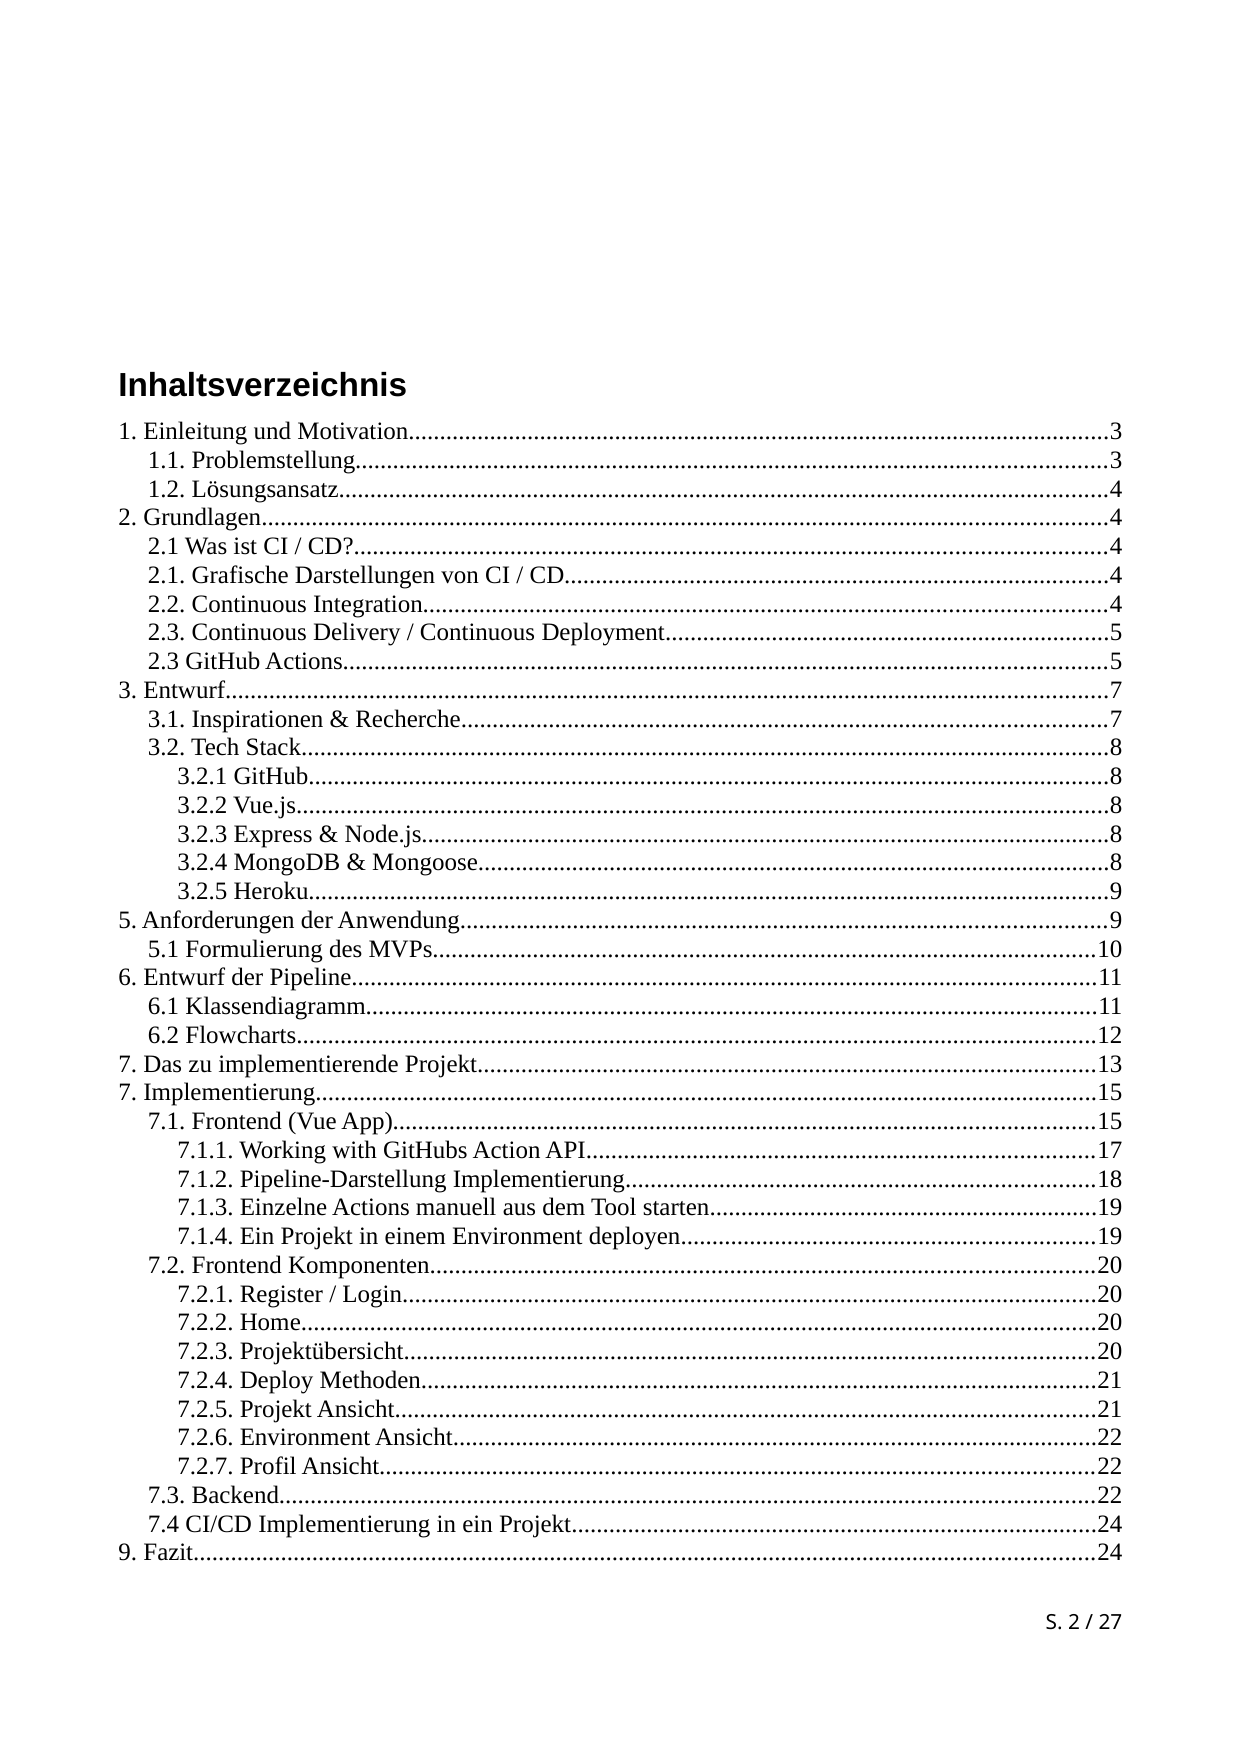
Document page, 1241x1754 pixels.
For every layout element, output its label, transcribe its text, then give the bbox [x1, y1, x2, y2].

text 2.2. Continuous Integration 4 [148, 589, 1122, 617]
text 2. Grundlagen 4 [118, 502, 1122, 531]
text 2.3 GitHub Actions 5 [148, 646, 1122, 675]
text 2.1 Was ist CI / CD? 4 [148, 531, 1122, 560]
text 3.2.3 Express & Node.js 8 [177, 819, 1122, 847]
text 7.1. Frontend (Vue App) 15 [148, 1106, 1122, 1135]
text 5.1 Formulierung des MVPs 10 [148, 934, 1122, 962]
text 5. Anforderungen der Anwendung 9 [118, 905, 1122, 934]
text 3. Entwurf 7 [118, 675, 1122, 704]
text 7. Das zu implementierende Projekt 13 [118, 1049, 1122, 1077]
text 7.1.2. Pipeline-Darstellung Implementierung 18 [177, 1164, 1122, 1192]
text 7.2.7. Profil Ansicht 22 [177, 1451, 1122, 1480]
text 7.2.1. Register / Login 20 [177, 1279, 1122, 1307]
text 2.3. Continuous Delivery / Continuous Deployment 5 [148, 617, 1122, 646]
text 2.1. Grafische Darstellungen von CI / CD 4 [148, 560, 1122, 589]
text 3.2.1 GitHub 8 [177, 761, 1122, 790]
text 3.2.5 Heroku 9 [177, 876, 1122, 905]
text 3.2.4 MongoDB & Mongoose 8 [177, 847, 1122, 876]
text 7.1.1. Working with GitHubs Action API 17 [177, 1135, 1122, 1164]
subtitle Inhaltsverzeichnis [118, 365, 1122, 404]
text 7.2.6. Environment Ansicht 22 [177, 1422, 1122, 1451]
text 6. Entwurf der Pipeline 11 [118, 962, 1122, 991]
text 6.2 Flowcharts 12 [148, 1020, 1122, 1049]
text 7.2.5. Projekt Ansicht 21 [177, 1394, 1122, 1422]
text 1.2. Lösungsansatz 4 [148, 474, 1122, 502]
text 9. Fazit 24 [118, 1537, 1122, 1566]
text 7.4 CI/CD Implementierung in ein Projekt 24 [148, 1509, 1122, 1537]
text 7.2.2. Home 20 [177, 1307, 1122, 1336]
text 7.1.4. Ein Projekt in einem Environment deployen 19 [177, 1221, 1122, 1250]
text 3.2. Tech Stack 8 [148, 732, 1122, 761]
text 3.2.2 Vue.js 8 [177, 790, 1122, 819]
text 1.1. Problemstellung 3 [148, 445, 1122, 474]
text 6.1 Klassendiagramm 11 [148, 991, 1122, 1020]
text 7.2. Frontend Komponenten 20 [148, 1250, 1122, 1279]
text 7.1.3. Einzelne Actions manuell aus dem Tool starten 19 [177, 1192, 1122, 1221]
text 7.2.4. Deploy Methoden 21 [177, 1365, 1122, 1394]
text 7.2.3. Projektübersicht 20 [177, 1336, 1122, 1365]
text 3.1. Inspirationen & Recherche 7 [148, 704, 1122, 732]
text 7.3. Backend 22 [148, 1480, 1122, 1509]
text 1. Einleitung und Motivation 3 [118, 416, 1122, 445]
text 7. Implementierung 15 [118, 1077, 1122, 1106]
